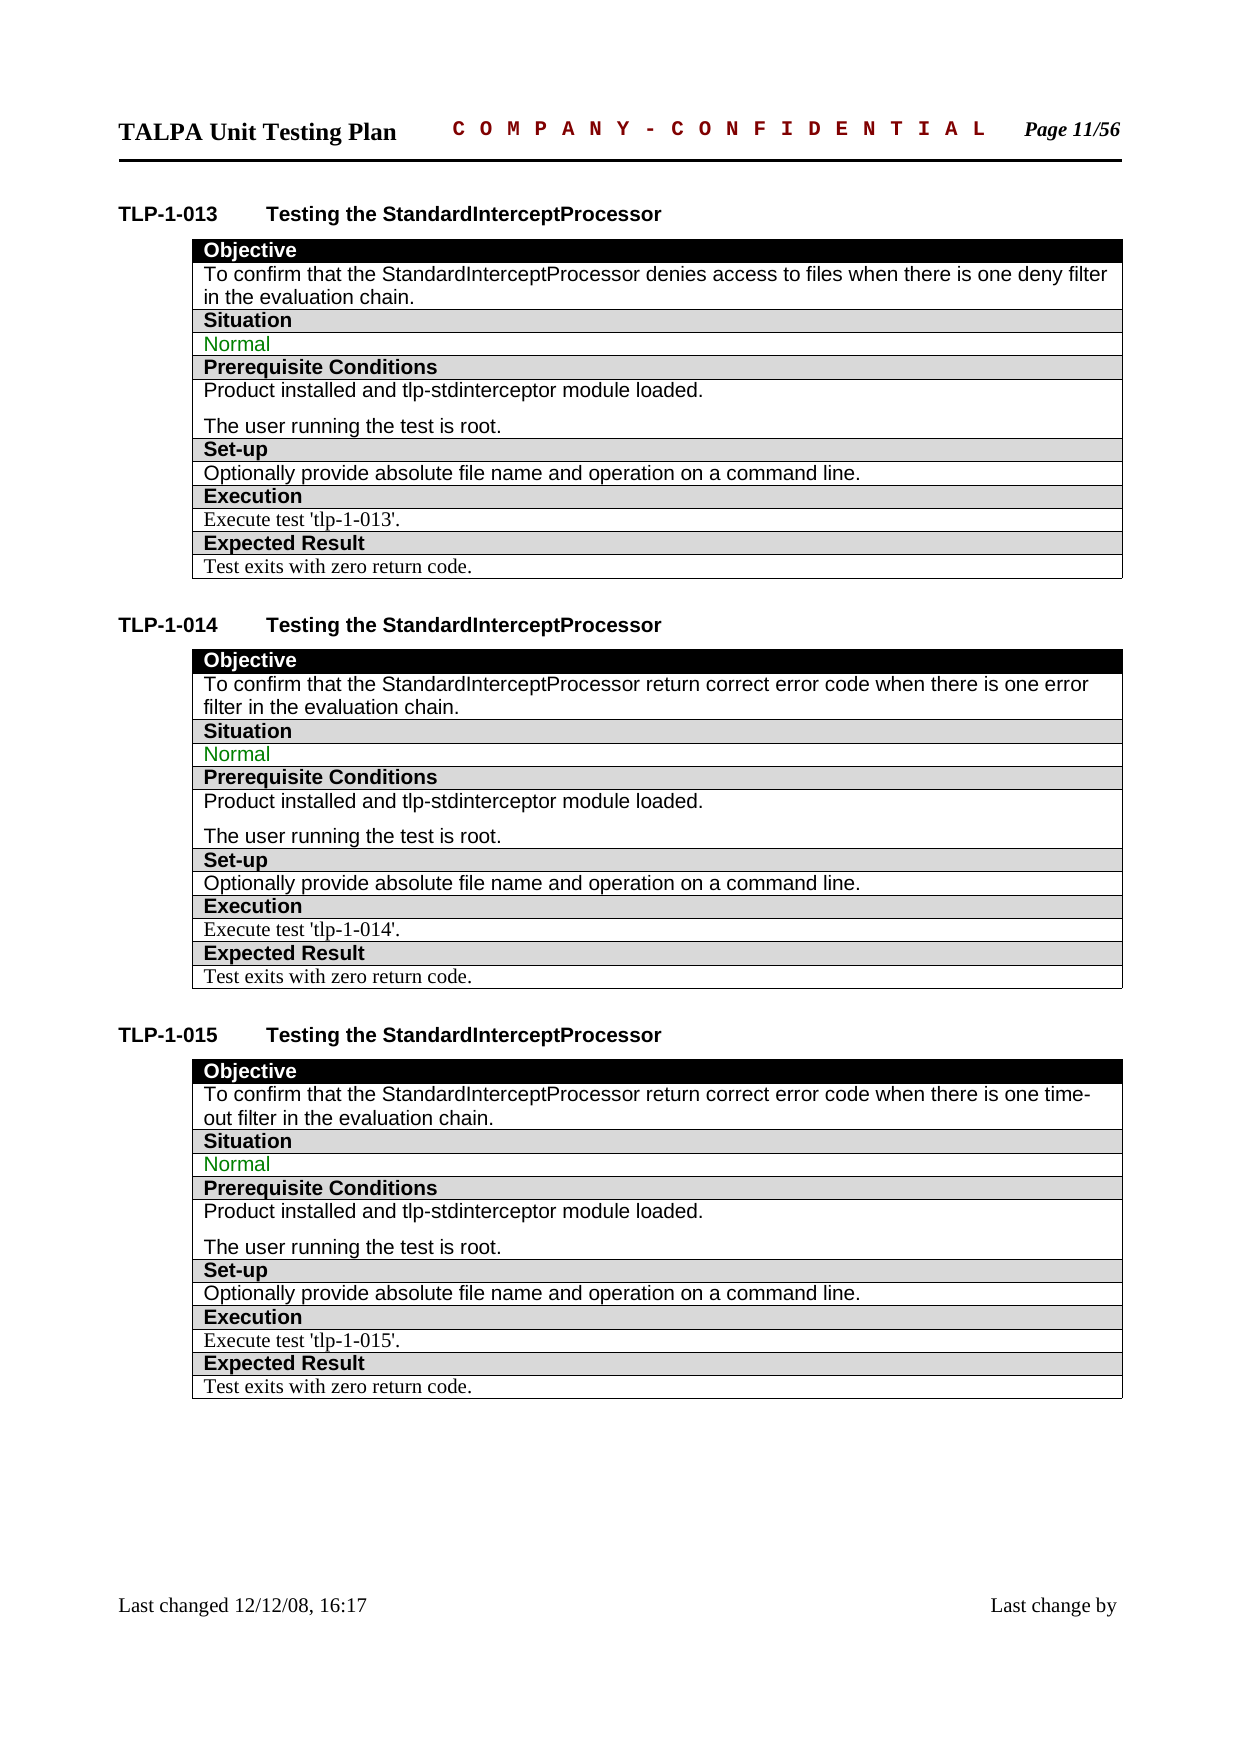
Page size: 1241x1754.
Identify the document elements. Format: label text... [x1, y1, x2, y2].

table_cell Optionally provide absolute file name and operation on a command line. [193, 1283, 1122, 1305]
table_cell Situation [193, 310, 1122, 332]
table_cell Execute test 'tlp-1-015'. [193, 1330, 1122, 1352]
table_cell Execute test 'tlp-1-013'. [193, 509, 1122, 531]
table_cell Execution [193, 1306, 1122, 1329]
table_cell Test exits with zero return code. [193, 966, 1122, 988]
table_cell Set-up [193, 1260, 1122, 1282]
table_header Objective [193, 240, 1122, 262]
table_cell To confirm that the StandardInterceptProcessor denies access to files when there is one deny filter in the evaluation chain. [193, 263, 1122, 309]
table_cell Execute test 'tlp-1-014'. [193, 919, 1122, 941]
table_cell Set-up [193, 849, 1122, 871]
table_cell Optionally provide absolute file name and operation on a command line. [193, 872, 1122, 895]
table_cell Set-up [193, 439, 1122, 461]
table_cell To confirm that the StandardInterceptProcessor return correct error code when there is one error filter in the evaluation chain. [193, 674, 1122, 719]
table_cell Test exits with zero return code. [193, 1376, 1122, 1398]
text TLP-1-014 Testing the StandardInterceptProcessor [118, 613, 1122, 637]
table_cell Prerequisite Conditions [193, 356, 1122, 379]
text TLP-1-015 Testing the StandardInterceptProcessor [118, 1024, 1122, 1047]
table_cell Optionally provide absolute file name and operation on a command line. [193, 462, 1122, 485]
table_header Objective [193, 1060, 1122, 1083]
table_cell Execution [193, 896, 1122, 918]
table_cell Situation [193, 720, 1122, 743]
table_cell Situation [193, 1130, 1122, 1153]
table_cell Prerequisite Conditions [193, 767, 1122, 789]
table_cell Product installed and tlp-stdinterceptor module loaded. The user running the test is root. [193, 1200, 1122, 1259]
table_cell Prerequisite Conditions [193, 1177, 1122, 1199]
table_cell Expected Result [193, 1353, 1122, 1375]
table_cell Product installed and tlp-stdinterceptor module loaded. The user running the test is root. [193, 380, 1122, 438]
text TLP-1-013 Testing the StandardInterceptProcessor [118, 203, 1122, 226]
table_cell Expected Result [193, 942, 1122, 965]
table_cell Normal [193, 333, 1122, 355]
table_cell Product installed and tlp-stdinterceptor module loaded. The user running the test is root. [193, 790, 1122, 848]
table_cell Expected Result [193, 532, 1122, 554]
table_cell Normal [193, 1154, 1122, 1176]
table_cell To confirm that the StandardInterceptProcessor return correct error code when there is one time-out filter in the evaluation chain. [193, 1084, 1122, 1129]
table_cell Test exits with zero return code. [193, 555, 1122, 578]
table_cell Normal [193, 744, 1122, 766]
table_header Objective [193, 650, 1122, 673]
table_cell Execution [193, 486, 1122, 508]
